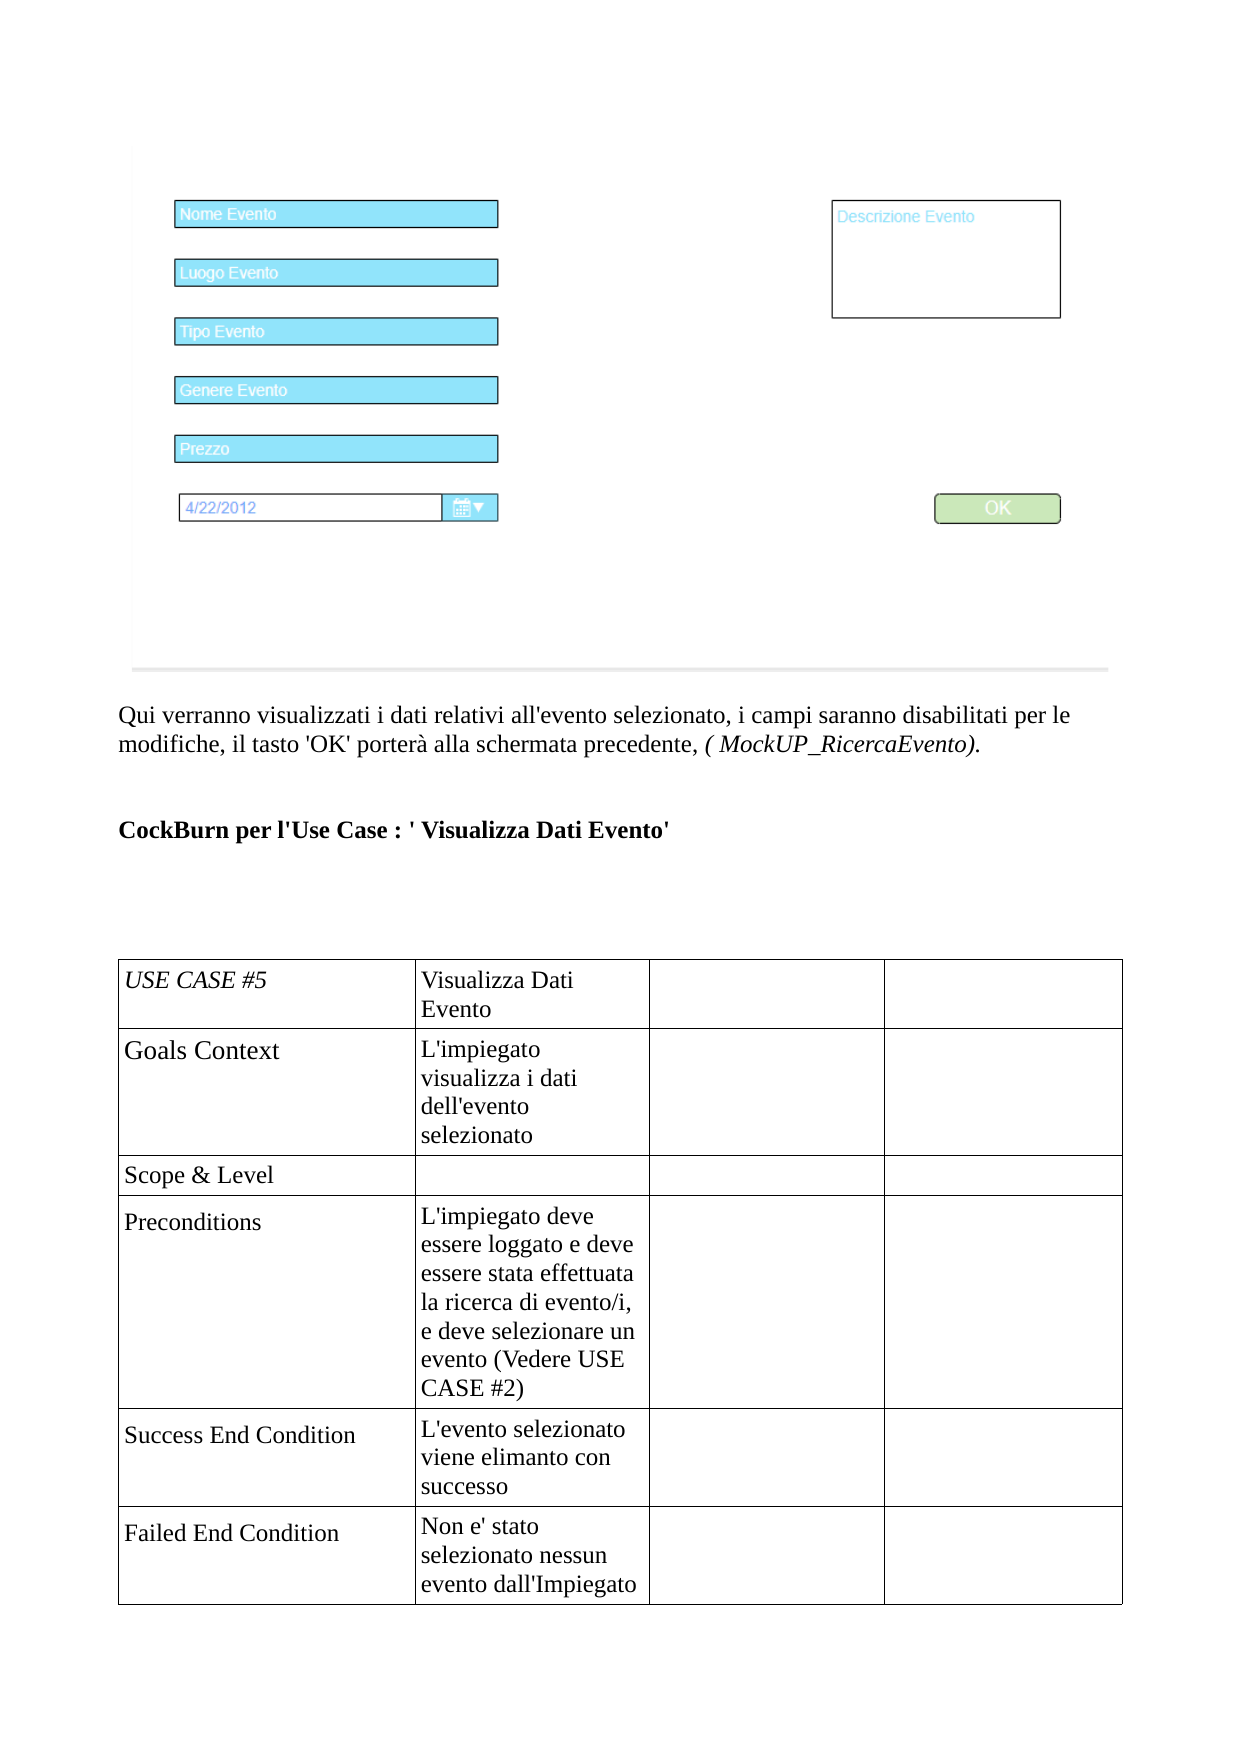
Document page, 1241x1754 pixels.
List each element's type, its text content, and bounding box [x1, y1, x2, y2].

table_header USE CASE #5 [119, 960, 415, 1028]
table_cell [650, 1156, 884, 1195]
table_cell L'impiegato deve essere loggato e deve essere stata effettuata la ricerca di evento/i, e deve selezionare un evento (Vedere USE CASE #2) [416, 1196, 649, 1408]
table_header [885, 960, 1122, 1028]
table_cell Scope & Level [119, 1156, 415, 1195]
table_cell [885, 1196, 1122, 1408]
picture [131, 146, 1109, 672]
table_header Visualizza Dati Evento [416, 960, 649, 1028]
table_cell [885, 1156, 1122, 1195]
table_cell L'impiegato visualizza i dati dell'evento selezionato [416, 1029, 649, 1155]
table_cell [650, 1029, 884, 1155]
table_cell [416, 1156, 649, 1195]
text Qui verranno visualizzati i dati relativi all'evento selezionato, i campi saranno disabilitati per le modifiche, il tasto 'OK' porterà alla schermata precedente, ( MockUP_RicercaEvento). [118, 700, 1122, 758]
table_cell Goals Context [119, 1029, 415, 1155]
text CockBurn per l'Use Case : ' Visualizza Dati Evento' [118, 815, 1122, 844]
table_cell Non e' stato selezionato nessun evento dall'Impiegato [416, 1507, 649, 1603]
table_cell [885, 1409, 1122, 1506]
table_cell [885, 1029, 1122, 1155]
table_cell Failed End Condition [119, 1507, 415, 1603]
table_header [650, 960, 884, 1028]
table_cell L'evento selezionato viene elimanto con successo [416, 1409, 649, 1506]
table_cell Success End Condition [119, 1409, 415, 1506]
table_cell [885, 1507, 1122, 1603]
table_cell [650, 1196, 884, 1408]
table_cell Preconditions [119, 1196, 415, 1408]
table_cell [650, 1507, 884, 1603]
table_cell [650, 1409, 884, 1506]
